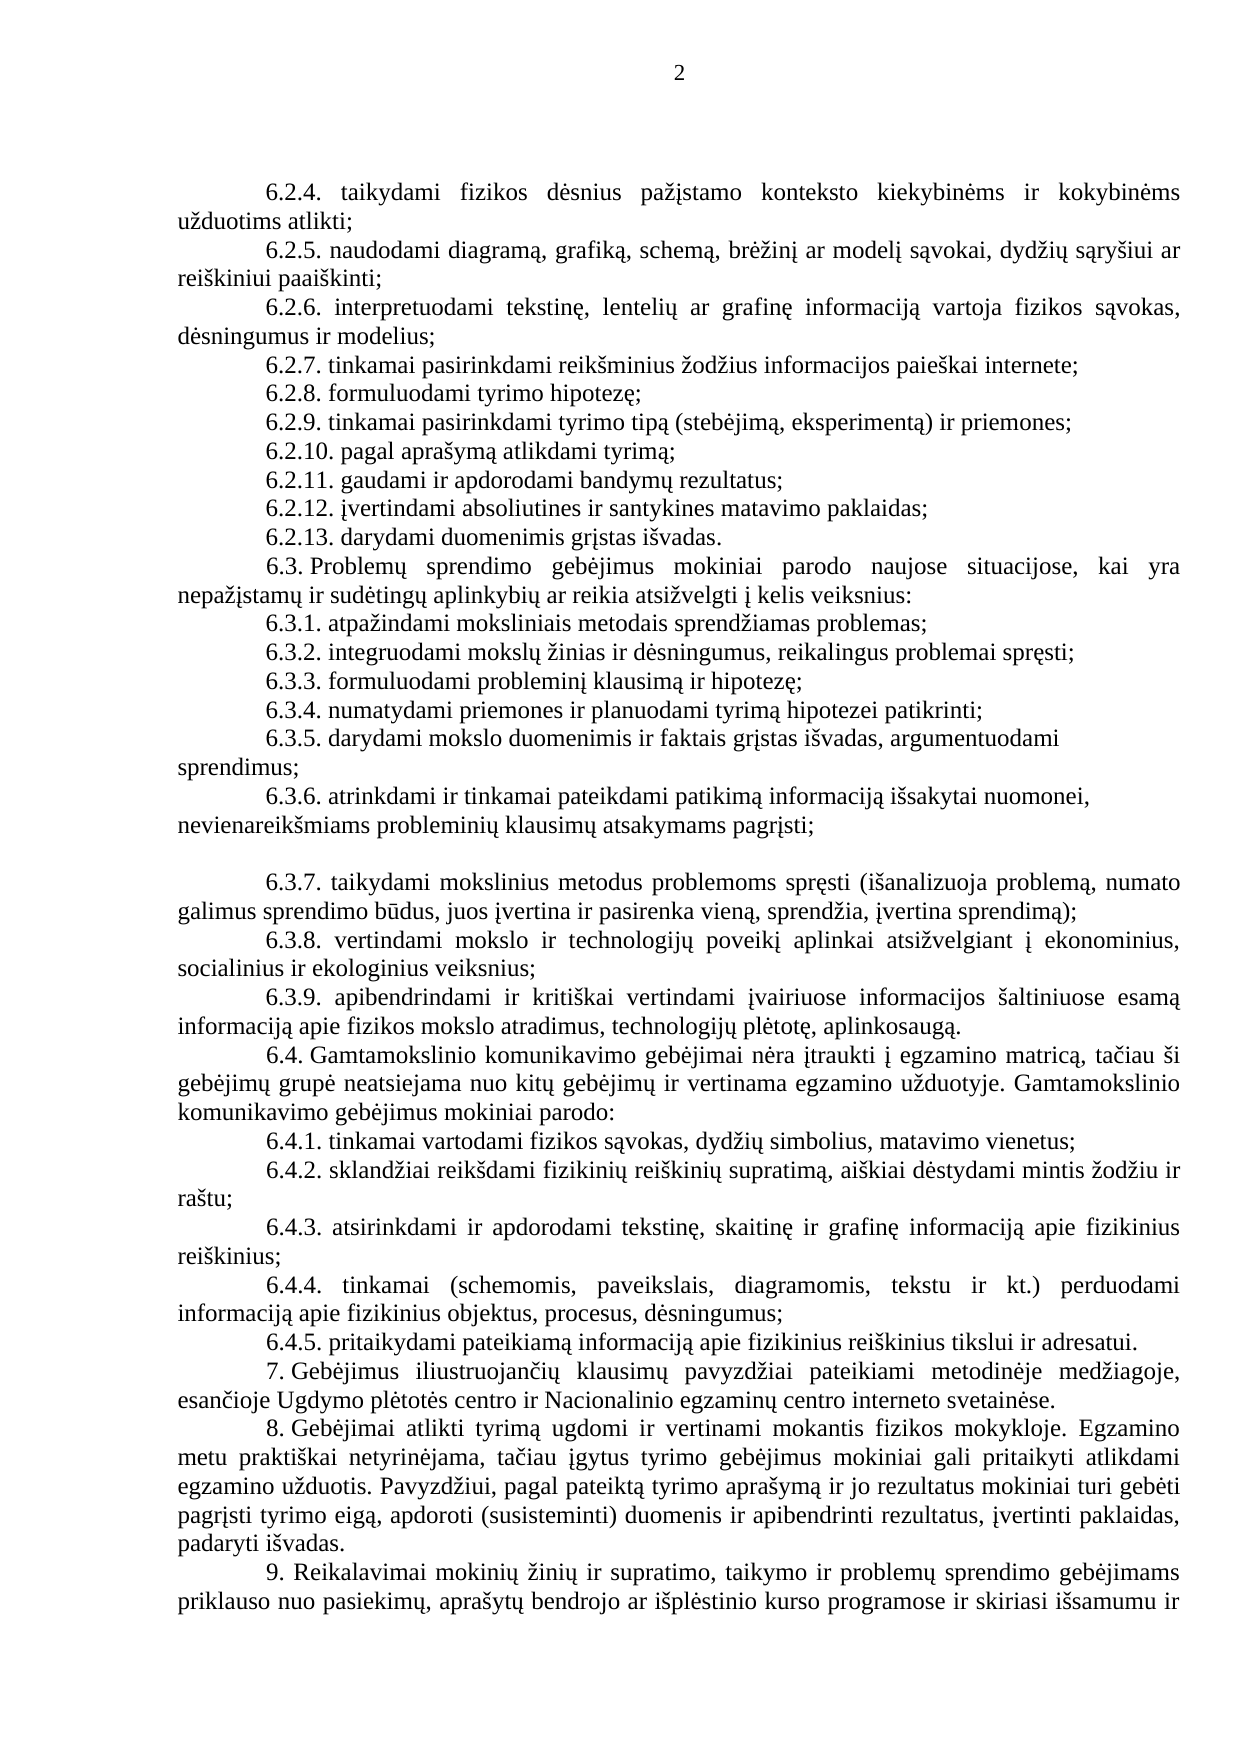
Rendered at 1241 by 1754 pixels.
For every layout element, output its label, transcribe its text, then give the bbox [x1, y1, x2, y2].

text 6.3.4. numatydami priemones ir planuodami tyrimą hipotezei patikrinti; [177, 695, 1181, 723]
text 6.2.10. pagal aprašymą atlikdami tyrimą; [177, 436, 1181, 465]
text 6.4.4. tinkamai (schemomis, paveikslais, diagramomis, tekstu ir kt.) perduodami informaciją apie fizikinius objektus, procesus, dėsningumus; [177, 1270, 1181, 1327]
text 6.2.11. gaudami ir apdorodami bandymų rezultatus; [177, 465, 1181, 493]
text 6.3. Problemų sprendimo gebėjimus mokiniai parodo naujose situacijose, kai yra nepažįstamų ir sudėtingų aplinkybių ar reikia atsižvelgti į kelis veiksnius: [177, 551, 1181, 608]
text 6.3.1. atpažindami moksliniais metodais sprendžiamas problemas; [177, 608, 1181, 637]
text 6.4.5. pritaikydami pateikiamą informaciją apie fizikinius reiškinius tikslui ir adresatui. [177, 1327, 1181, 1356]
text 6.3.5. darydami mokslo duomenimis ir faktais grįstas išvadas, argumentuodami sprendimus; [177, 723, 1181, 781]
text 6.3.3. formuluodami probleminį klausimą ir hipotezę; [177, 666, 1181, 695]
text 6.3.7. taikydami mokslinius metodus problemoms spręsti (išanalizuoja problemą, numato galimus sprendimo būdus, juos įvertina ir pasirenka vieną, sprendžia, įvertina sprendimą); [177, 867, 1181, 925]
text 6.4.1. tinkamai vartodami fizikos sąvokas, dydžių simbolius, matavimo vienetus; [177, 1126, 1181, 1155]
text 7. Gebėjimus iliustruojančių klausimų pavyzdžiai pateikiami metodinėje medžiagoje, esančioje Ugdymo plėtotės centro ir Nacionalinio egzaminų centro interneto svetainėse. [177, 1356, 1181, 1413]
text 6.2.5. naudodami diagramą, grafiką, schemą, brėžinį ar modelį sąvokai, dydžių sąryšiui ar reiškiniui paaiškinti; [177, 235, 1181, 292]
text 6.2.4. taikydami fizikos dėsnius pažįstamo konteksto kiekybinėms ir kokybinėms užduotims atlikti; [177, 177, 1181, 235]
text 6.3.9. apibendrindami ir kritiškai vertindami įvairiuose informacijos šaltiniuose esamą informaciją apie fizikos mokslo atradimus, technologijų plėtotę, aplinkosaugą. [177, 982, 1181, 1040]
text 6.4. Gamtamokslinio komunikavimo gebėjimai nėra įtraukti į egzamino matricą, tačiau ši gebėjimų grupė neatsiejama nuo kitų gebėjimų ir vertinama egzamino užduotyje. Gamtamokslinio komunikavimo gebėjimus mokiniai parodo: [177, 1040, 1181, 1126]
text 6.2.13. darydami duomenimis grįstas išvadas. [177, 522, 1181, 551]
text 9. Reikalavimai mokinių žinių ir supratimo, taikymo ir problemų sprendimo gebėjimams priklauso nuo pasiekimų, aprašytų bendrojo ar išplėstinio kurso programose ir skiriasi išsamumu ir [177, 1557, 1181, 1615]
text 6.2.8. formuluodami tyrimo hipotezę; [177, 378, 1181, 407]
text 6.3.2. integruodami mokslų žinias ir dėsningumus, reikalingus problemai spręsti; [177, 637, 1181, 666]
text 6.4.2. sklandžiai reikšdami fizikinių reiškinių supratimą, aiškiai dėstydami mintis žodžiu ir raštu; [177, 1155, 1181, 1212]
text 6.2.9. tinkamai pasirinkdami tyrimo tipą (stebėjimą, eksperimentą) ir priemones; [177, 407, 1181, 436]
text 6.3.6. atrinkdami ir tinkamai pateikdami patikimą informaciją išsakytai nuomonei, nevienareikšmiams probleminių klausimų atsakymams pagrįsti; [177, 781, 1181, 838]
text 6.2.6. interpretuodami tekstinę, lentelių ar grafinę informaciją vartoja fizikos sąvokas, dėsningumus ir modelius; [177, 292, 1181, 350]
text 6.2.12. įvertindami absoliutines ir santykines matavimo paklaidas; [177, 493, 1181, 522]
text 6.4.3. atsirinkdami ir apdorodami tekstinę, skaitinę ir grafinę informaciją apie fizikinius reiškinius; [177, 1212, 1181, 1270]
text 6.3.8. vertindami mokslo ir technologijų poveikį aplinkai atsižvelgiant į ekonominius, socialinius ir ekologinius veiksnius; [177, 925, 1181, 982]
text 6.2.7. tinkamai pasirinkdami reikšminius žodžius informacijos paieškai internete; [177, 350, 1181, 378]
text 8. Gebėjimai atlikti tyrimą ugdomi ir vertinami mokantis fizikos mokykloje. Egzamino metu praktiškai netyrinėjama, tačiau įgytus tyrimo gebėjimus mokiniai gali pritaikyti atlikdami egzamino užduotis. Pavyzdžiui, pagal pateiktą tyrimo aprašymą ir jo rezultatus mokiniai turi gebėti pagrįsti tyrimo eigą, apdoroti (susisteminti) duomenis ir apibendrinti rezultatus, įvertinti paklaidas, padaryti išvadas. [177, 1413, 1181, 1557]
